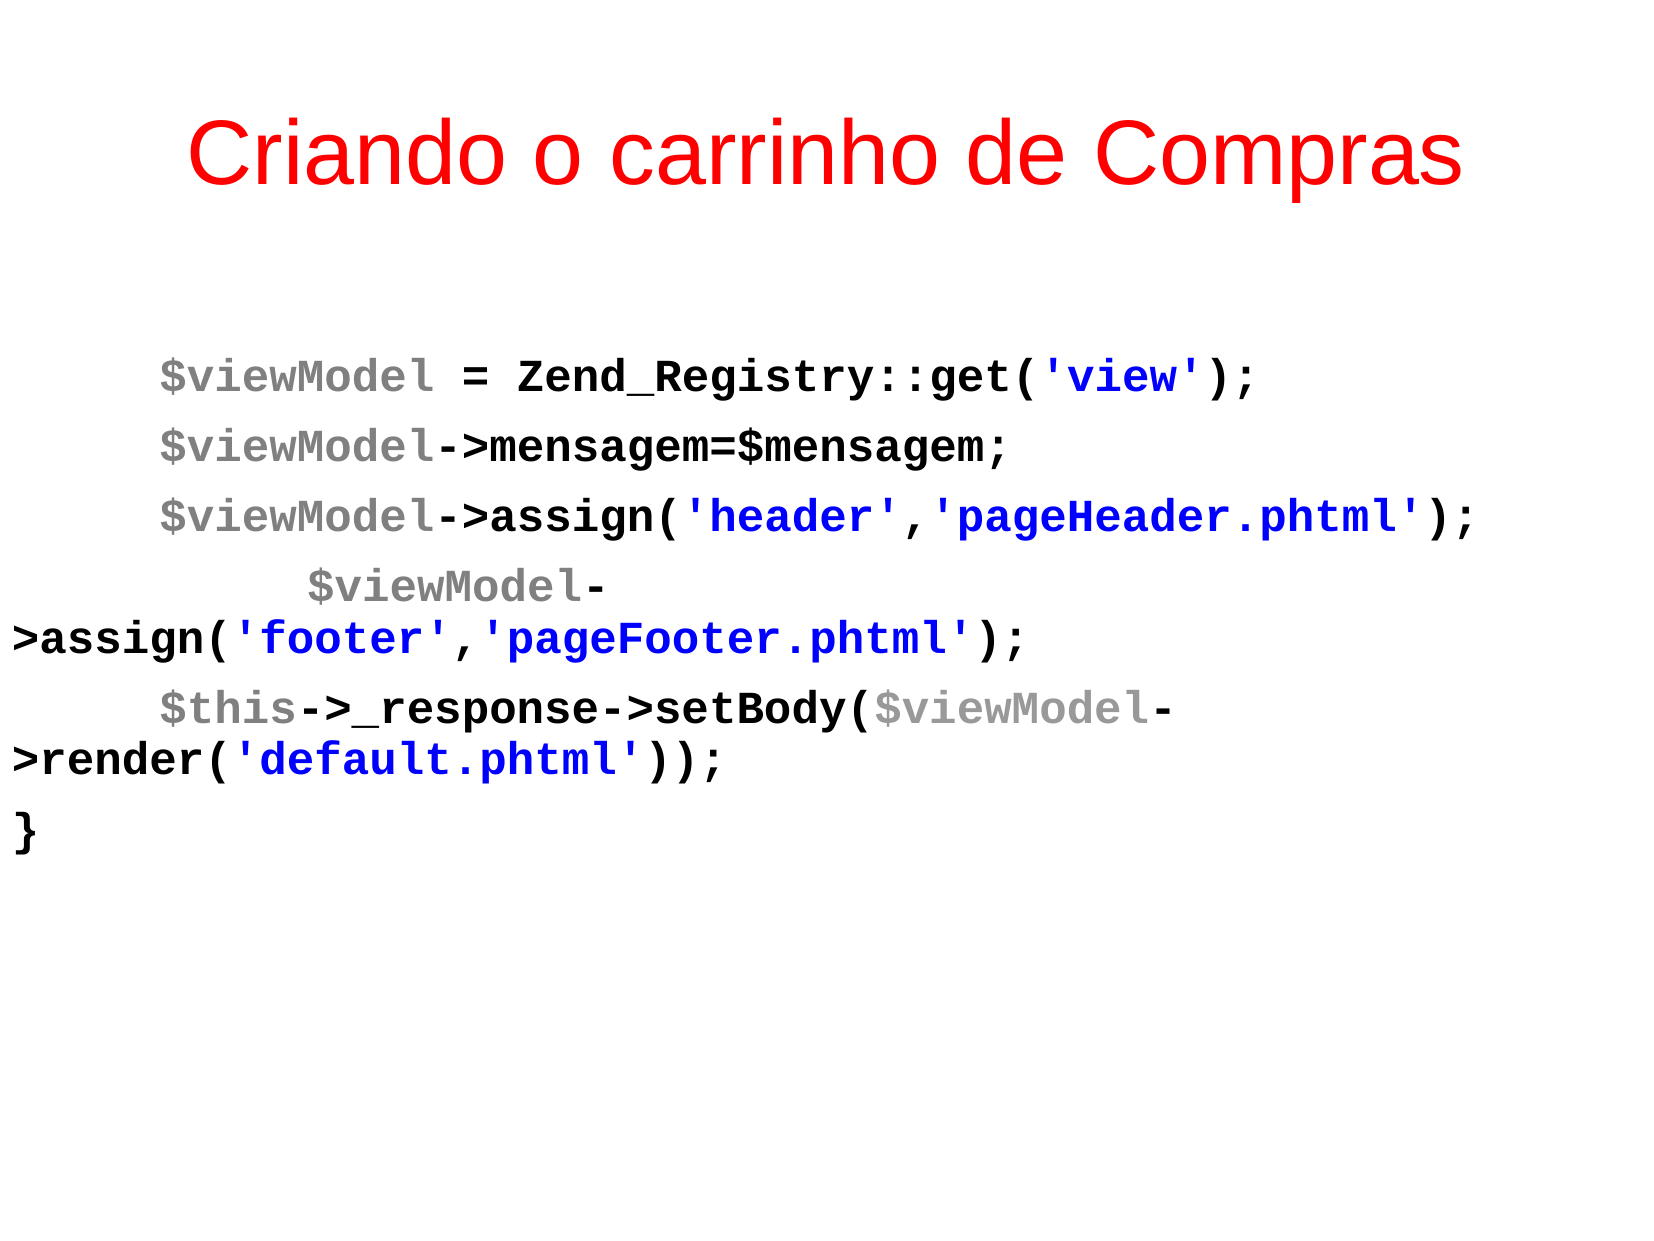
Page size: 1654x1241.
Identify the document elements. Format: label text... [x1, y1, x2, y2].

title Criando o carrinho de Compras [82, 49, 1571, 257]
list $viewModel = Zend_Registry::get('view'); $viewModel->mensagem=$mensagem; $viewModel->assign('header','pageHeader.phtml'); $viewModel->assign('footer','pageFooter.phtml'); $this->_response->setBody($viewModel->render('default.phtml')); } [11, 283, 1607, 1229]
